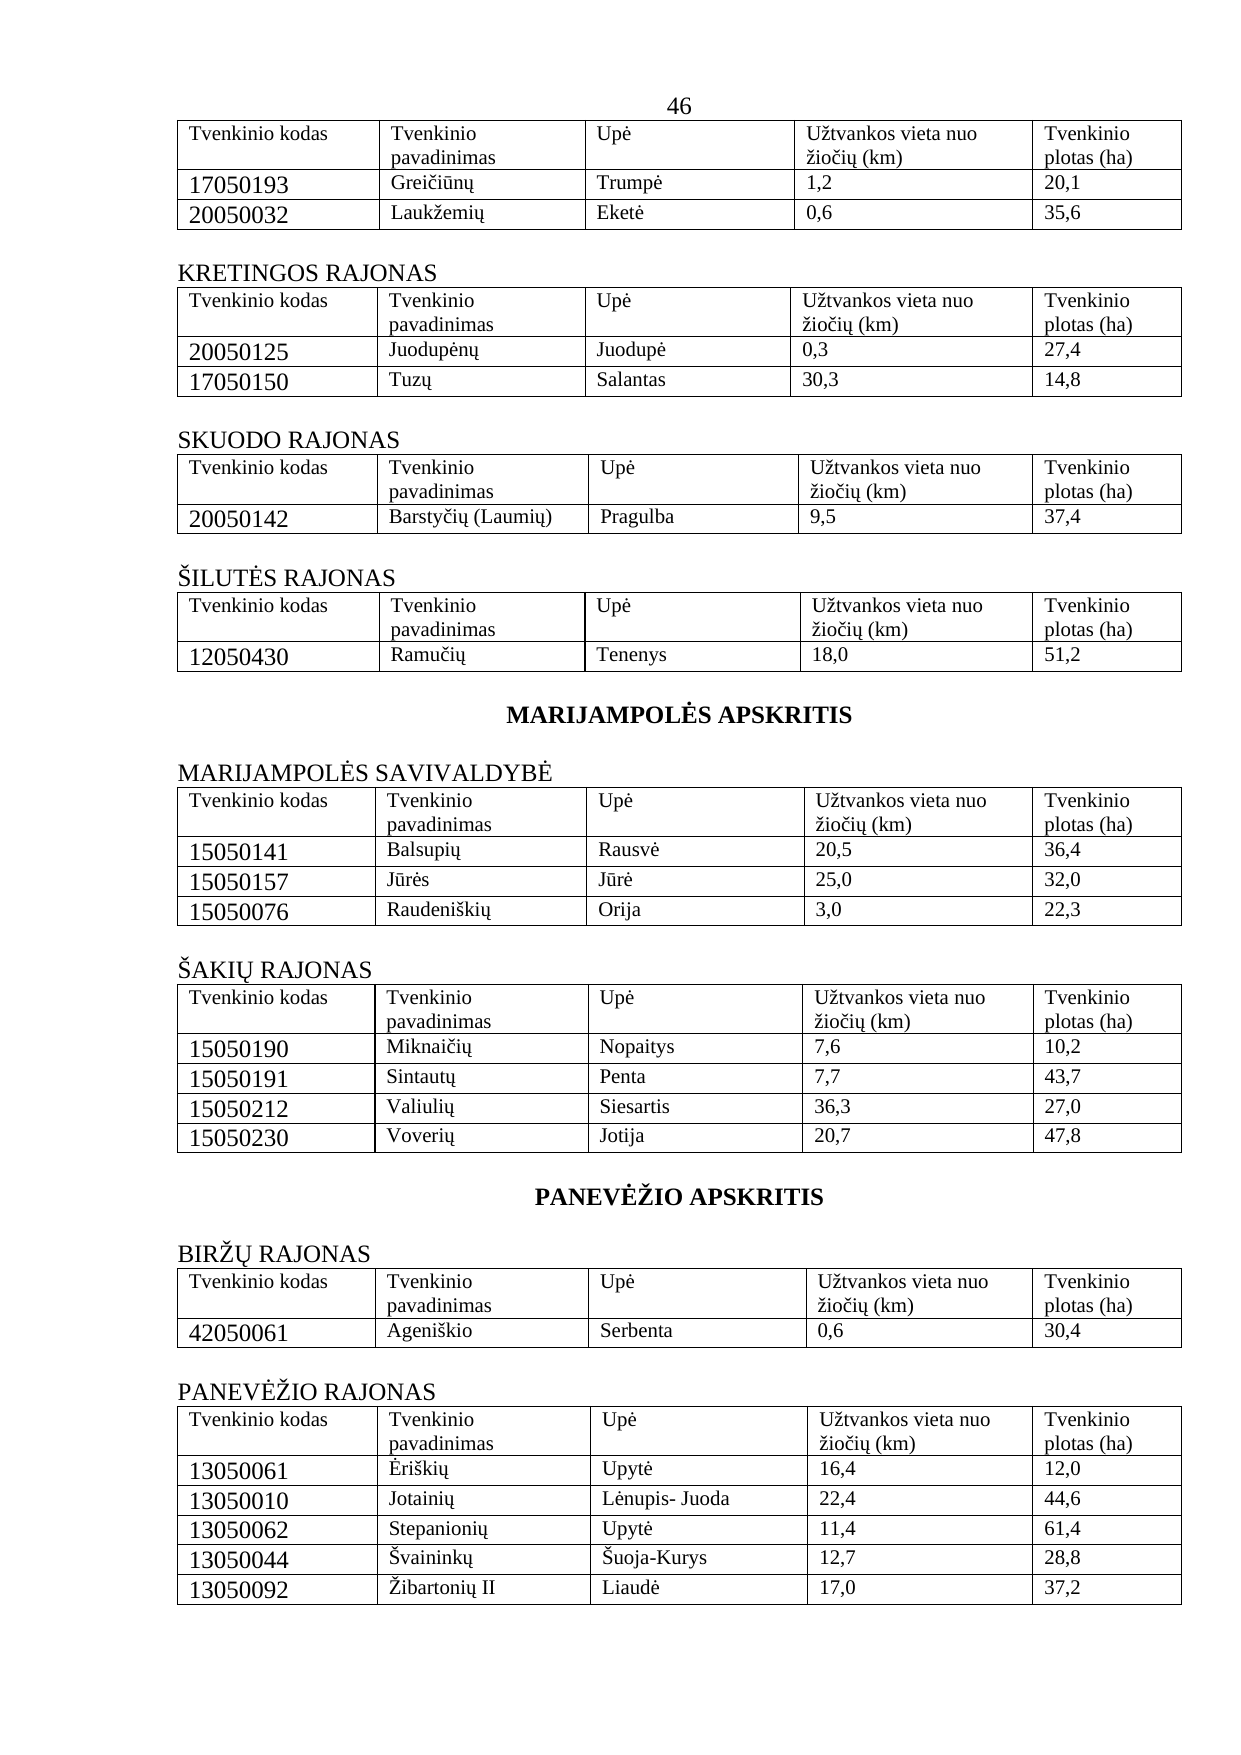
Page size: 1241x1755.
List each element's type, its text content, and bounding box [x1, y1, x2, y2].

table_cell 7,7 [803, 1064, 1033, 1093]
table_cell 15050230 [178, 1124, 374, 1152]
table_cell 15050157 [178, 867, 375, 896]
table_cell Pragulba [589, 505, 798, 533]
table_cell Žibartonių II [378, 1575, 590, 1604]
table_cell 44,6 [1033, 1486, 1181, 1514]
table_header Tvenkinio pavadinimas [380, 121, 585, 169]
text Šakių rajonas [177, 955, 1181, 984]
table_cell Liaudė [591, 1575, 807, 1604]
table_cell 13050061 [178, 1456, 377, 1485]
table_cell Upytė [591, 1516, 807, 1544]
table_cell 0,6 [795, 200, 1032, 228]
table_cell 20050032 [178, 200, 379, 228]
table_cell Jotainių [378, 1486, 590, 1514]
table_cell 37,4 [1033, 505, 1181, 533]
table_cell 20,5 [805, 837, 1032, 866]
table_cell 51,2 [1033, 642, 1181, 671]
table_cell Nopaitys [589, 1034, 802, 1063]
table_header Tvenkinio kodas [178, 288, 377, 336]
table_cell 17050193 [178, 170, 379, 199]
table_header Tvenkinio pavadinimas [378, 288, 585, 336]
table_cell Sintautų [376, 1064, 588, 1093]
table_cell Jūrės [376, 867, 586, 896]
text Kretingos rajonas [177, 258, 1181, 287]
table_cell Miknaičių [376, 1034, 588, 1063]
table_header Upė [586, 593, 800, 641]
table_cell 13050044 [178, 1545, 377, 1574]
table_cell 17,0 [808, 1575, 1032, 1604]
table_header Užtvankos vieta nuo žiočių (km) [795, 121, 1032, 169]
table_cell Valiulių [376, 1094, 588, 1122]
table_cell 27,0 [1034, 1094, 1181, 1122]
table_cell 13050062 [178, 1516, 377, 1544]
table_cell Švaininkų [378, 1545, 590, 1574]
table_cell Ageniškio [376, 1319, 588, 1347]
table_cell 61,4 [1033, 1516, 1181, 1544]
table_cell 20,1 [1033, 170, 1181, 199]
table_cell 20,7 [803, 1124, 1033, 1152]
table_cell Trumpė [586, 170, 794, 199]
table_cell 12,7 [808, 1545, 1032, 1574]
table_cell 15050191 [178, 1064, 374, 1093]
table_cell Barstyčių (Laumių) [378, 505, 588, 533]
table_header Tvenkinio plotas (ha) [1033, 288, 1181, 336]
table_cell Juodupė [586, 337, 790, 366]
table_cell 1,2 [795, 170, 1032, 199]
table_cell Jūrė [587, 867, 804, 896]
table_header Užtvankos vieta nuo žiočių (km) [803, 985, 1033, 1033]
text Biržų rajonas [177, 1239, 1181, 1268]
table_header Tvenkinio kodas [178, 121, 379, 169]
table_header Tvenkinio plotas (ha) [1033, 121, 1181, 169]
table_cell Rausvė [587, 837, 804, 866]
table_cell 17050150 [178, 367, 377, 396]
text Šilutės rajonas [177, 563, 1181, 592]
table_cell 36,3 [803, 1094, 1033, 1122]
table_cell 12050430 [178, 642, 379, 671]
text Panevėžio rajonas [177, 1377, 1181, 1406]
table_header Tvenkinio pavadinimas [376, 985, 588, 1033]
table_header Užtvankos vieta nuo žiočių (km) [805, 788, 1032, 836]
table_cell Šuoja-Kurys [591, 1545, 807, 1574]
table_cell Tenenys [586, 642, 800, 671]
table_cell 7,6 [803, 1034, 1033, 1063]
table_cell Voverių [376, 1124, 588, 1152]
table_header Upė [586, 288, 790, 336]
table_header Tvenkinio pavadinimas [378, 1407, 590, 1455]
table_cell 20050125 [178, 337, 377, 366]
table_cell 15050076 [178, 897, 375, 925]
table_cell Eketė [586, 200, 794, 228]
table_header Tvenkinio pavadinimas [376, 1269, 588, 1317]
text Marijampolės apskritis [177, 701, 1181, 729]
table_cell 22,4 [808, 1486, 1032, 1514]
table_header Užtvankos vieta nuo žiočių (km) [807, 1269, 1032, 1317]
table_cell 36,4 [1033, 837, 1181, 866]
table_cell 20050142 [178, 505, 377, 533]
table_header Tvenkinio pavadinimas [378, 455, 588, 503]
table_header Tvenkinio plotas (ha) [1033, 455, 1181, 503]
table_header Tvenkinio plotas (ha) [1033, 593, 1181, 641]
table_header Užtvankos vieta nuo žiočių (km) [801, 593, 1032, 641]
table_cell Greičiūnų [380, 170, 585, 199]
text Panevėžio apskritis [177, 1182, 1181, 1211]
table_cell 13050092 [178, 1575, 377, 1604]
table_cell 12,0 [1033, 1456, 1181, 1485]
table_cell Upytė [591, 1456, 807, 1485]
table_cell 14,8 [1033, 367, 1181, 396]
table_header Upė [589, 455, 798, 503]
table_cell Raudeniškių [376, 897, 586, 925]
table_cell 30,4 [1033, 1319, 1181, 1347]
table_cell 32,0 [1033, 867, 1181, 896]
table_cell 16,4 [808, 1456, 1032, 1485]
table_cell Ramučių [380, 642, 584, 671]
table_cell 28,8 [1033, 1545, 1181, 1574]
table_cell 35,6 [1033, 200, 1181, 228]
table_cell Jotija [589, 1124, 802, 1152]
table_header Tvenkinio kodas [178, 593, 379, 641]
table_header Užtvankos vieta nuo žiočių (km) [799, 455, 1032, 503]
table_cell 15050212 [178, 1094, 374, 1122]
text Skuodo rajonas [177, 426, 1181, 454]
table_header Upė [589, 1269, 806, 1317]
table_cell Balsupių [376, 837, 586, 866]
text Marijampolės SAVIVALDYBĖ [177, 758, 1181, 787]
table_cell 3,0 [805, 897, 1032, 925]
table_header Užtvankos vieta nuo žiočių (km) [791, 288, 1032, 336]
table_header Upė [587, 788, 804, 836]
table_header Tvenkinio kodas [178, 455, 377, 503]
table_cell 9,5 [799, 505, 1032, 533]
table_header Tvenkinio pavadinimas [376, 788, 586, 836]
table_cell 25,0 [805, 867, 1032, 896]
table_cell Orija [587, 897, 804, 925]
table_cell 0,6 [807, 1319, 1032, 1347]
table_cell 37,2 [1033, 1575, 1181, 1604]
table_cell 10,2 [1034, 1034, 1181, 1063]
table_cell 30,3 [791, 367, 1032, 396]
table_header Tvenkinio plotas (ha) [1033, 1269, 1181, 1317]
table_header Tvenkinio kodas [178, 1407, 377, 1455]
table_header Užtvankos vieta nuo žiočių (km) [808, 1407, 1032, 1455]
table_cell Lėnupis- Juoda [591, 1486, 807, 1514]
table_header Tvenkinio plotas (ha) [1033, 788, 1181, 836]
table_cell Siesartis [589, 1094, 802, 1122]
table_header Tvenkinio pavadinimas [380, 593, 584, 641]
table_header Upė [591, 1407, 807, 1455]
table_cell 15050190 [178, 1034, 374, 1063]
table_header Tvenkinio plotas (ha) [1034, 985, 1181, 1033]
table_cell Serbenta [589, 1319, 806, 1347]
table_cell 27,4 [1033, 337, 1181, 366]
table_cell 13050010 [178, 1486, 377, 1514]
table_cell Penta [589, 1064, 802, 1093]
table_cell 15050141 [178, 837, 375, 866]
table_cell Laukžemių [380, 200, 585, 228]
table_cell Salantas [586, 367, 790, 396]
table_cell Ėriškių [378, 1456, 590, 1485]
table_cell Tuzų [378, 367, 585, 396]
table_header Tvenkinio kodas [178, 1269, 375, 1317]
table_header Upė [586, 121, 794, 169]
table_cell Stepanionių [378, 1516, 590, 1544]
table_cell 42050061 [178, 1319, 375, 1347]
table_cell 11,4 [808, 1516, 1032, 1544]
table_cell 18,0 [801, 642, 1032, 671]
table_cell Juodupėnų [378, 337, 585, 366]
table_header Tvenkinio kodas [178, 788, 375, 836]
table_cell 22,3 [1033, 897, 1181, 925]
table_header Tvenkinio kodas [178, 985, 374, 1033]
table_header Tvenkinio plotas (ha) [1033, 1407, 1181, 1455]
table_header Upė [589, 985, 802, 1033]
table_cell 0,3 [791, 337, 1032, 366]
table_cell 47,8 [1034, 1124, 1181, 1152]
table_cell 43,7 [1034, 1064, 1181, 1093]
